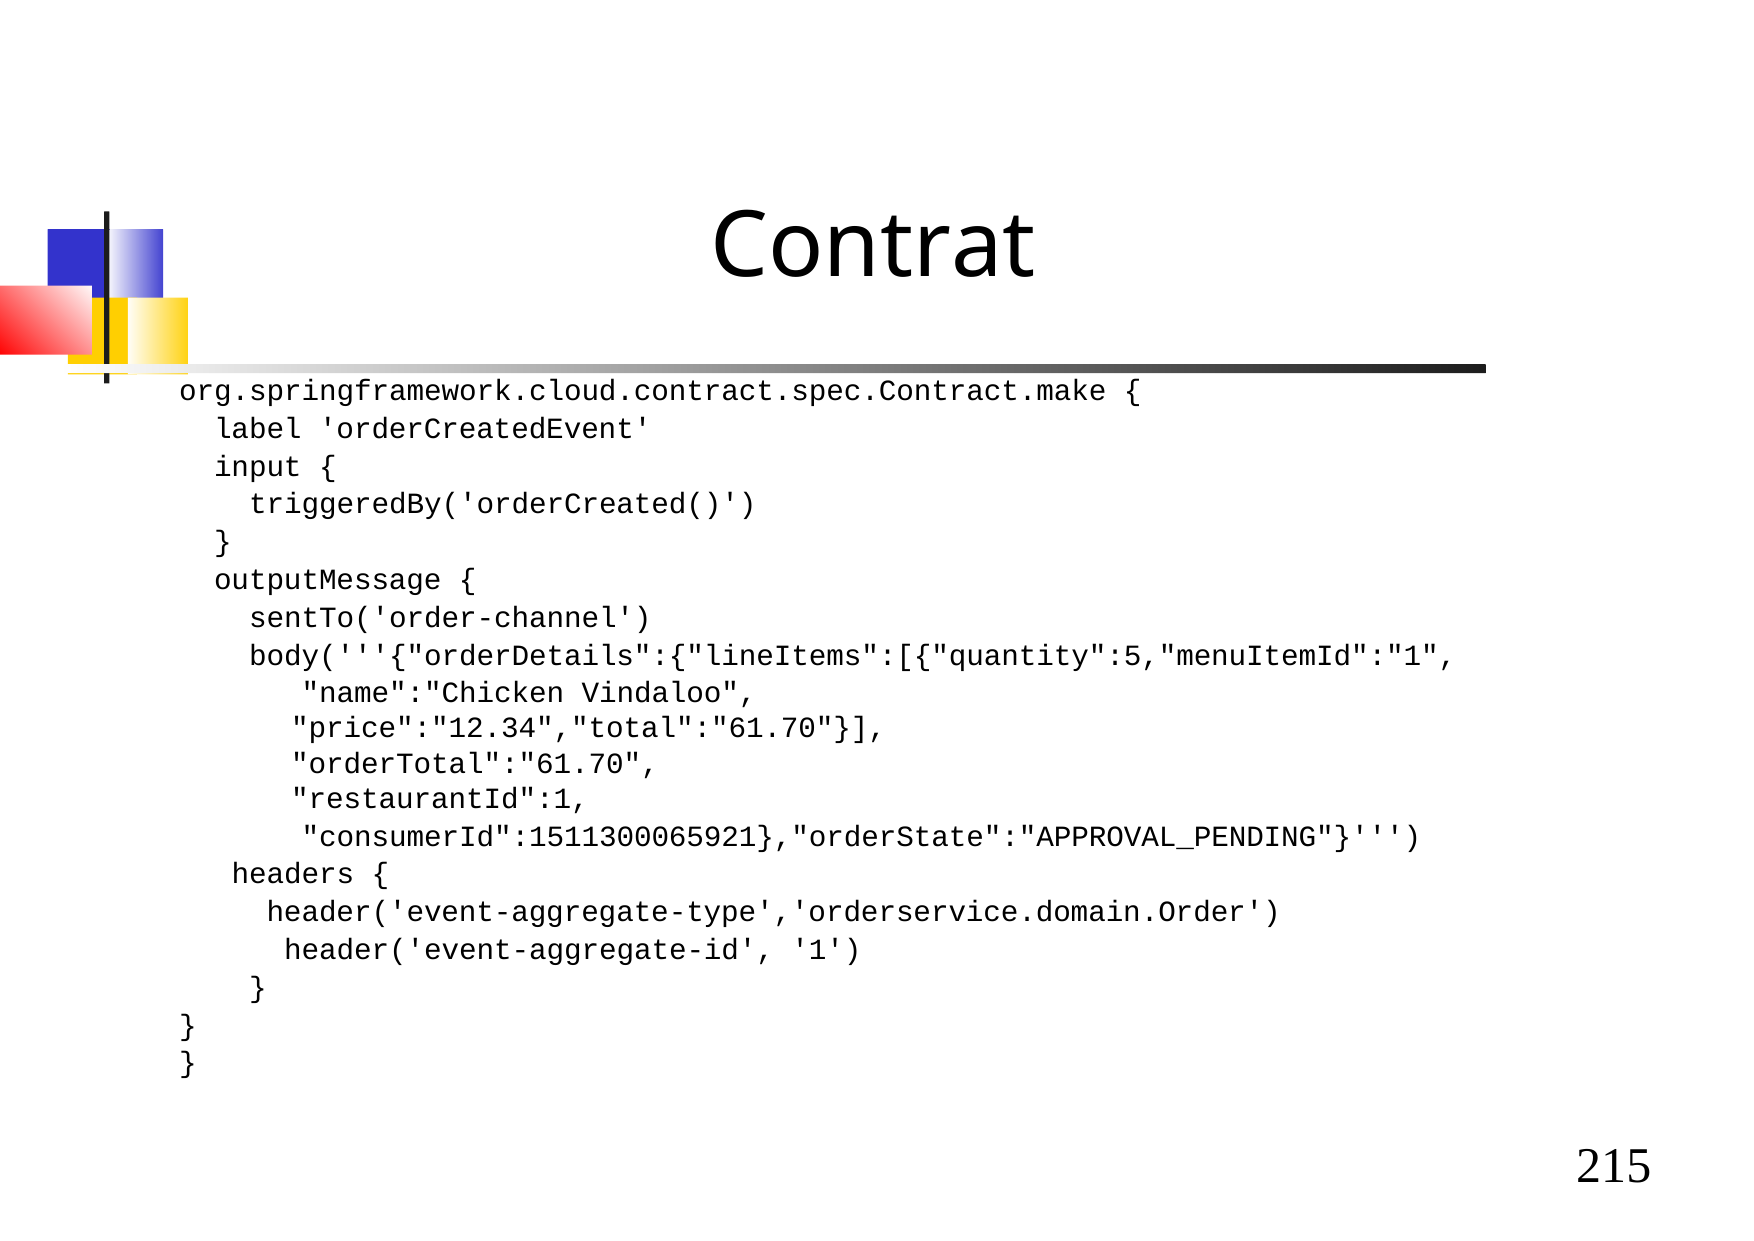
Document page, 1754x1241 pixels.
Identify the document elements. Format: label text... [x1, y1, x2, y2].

list org.springframework.cloud.contract.spec.Contract.make { label 'orderCreatedEvent' input { triggeredBy('orderCreated()') } outputMessage { sentTo('order-channel') body('''{"orderDetails":{"lineItems":[{"quantity":5,"menuItemId":"1", "name":"Chicken Vindaloo", "price":"12.34","total":"61.70"}], "orderTotal":"61.70", "restaurantId":1, "consumerId":1511300065921},"orderState":"APPROVAL_PENDING"}''') headers { header('event-aggregate-type','orderservice.domain.Order') header('event-aggregate-id', '1') } } } [179, 371, 1567, 1091]
title Contrat [179, 139, 1567, 351]
